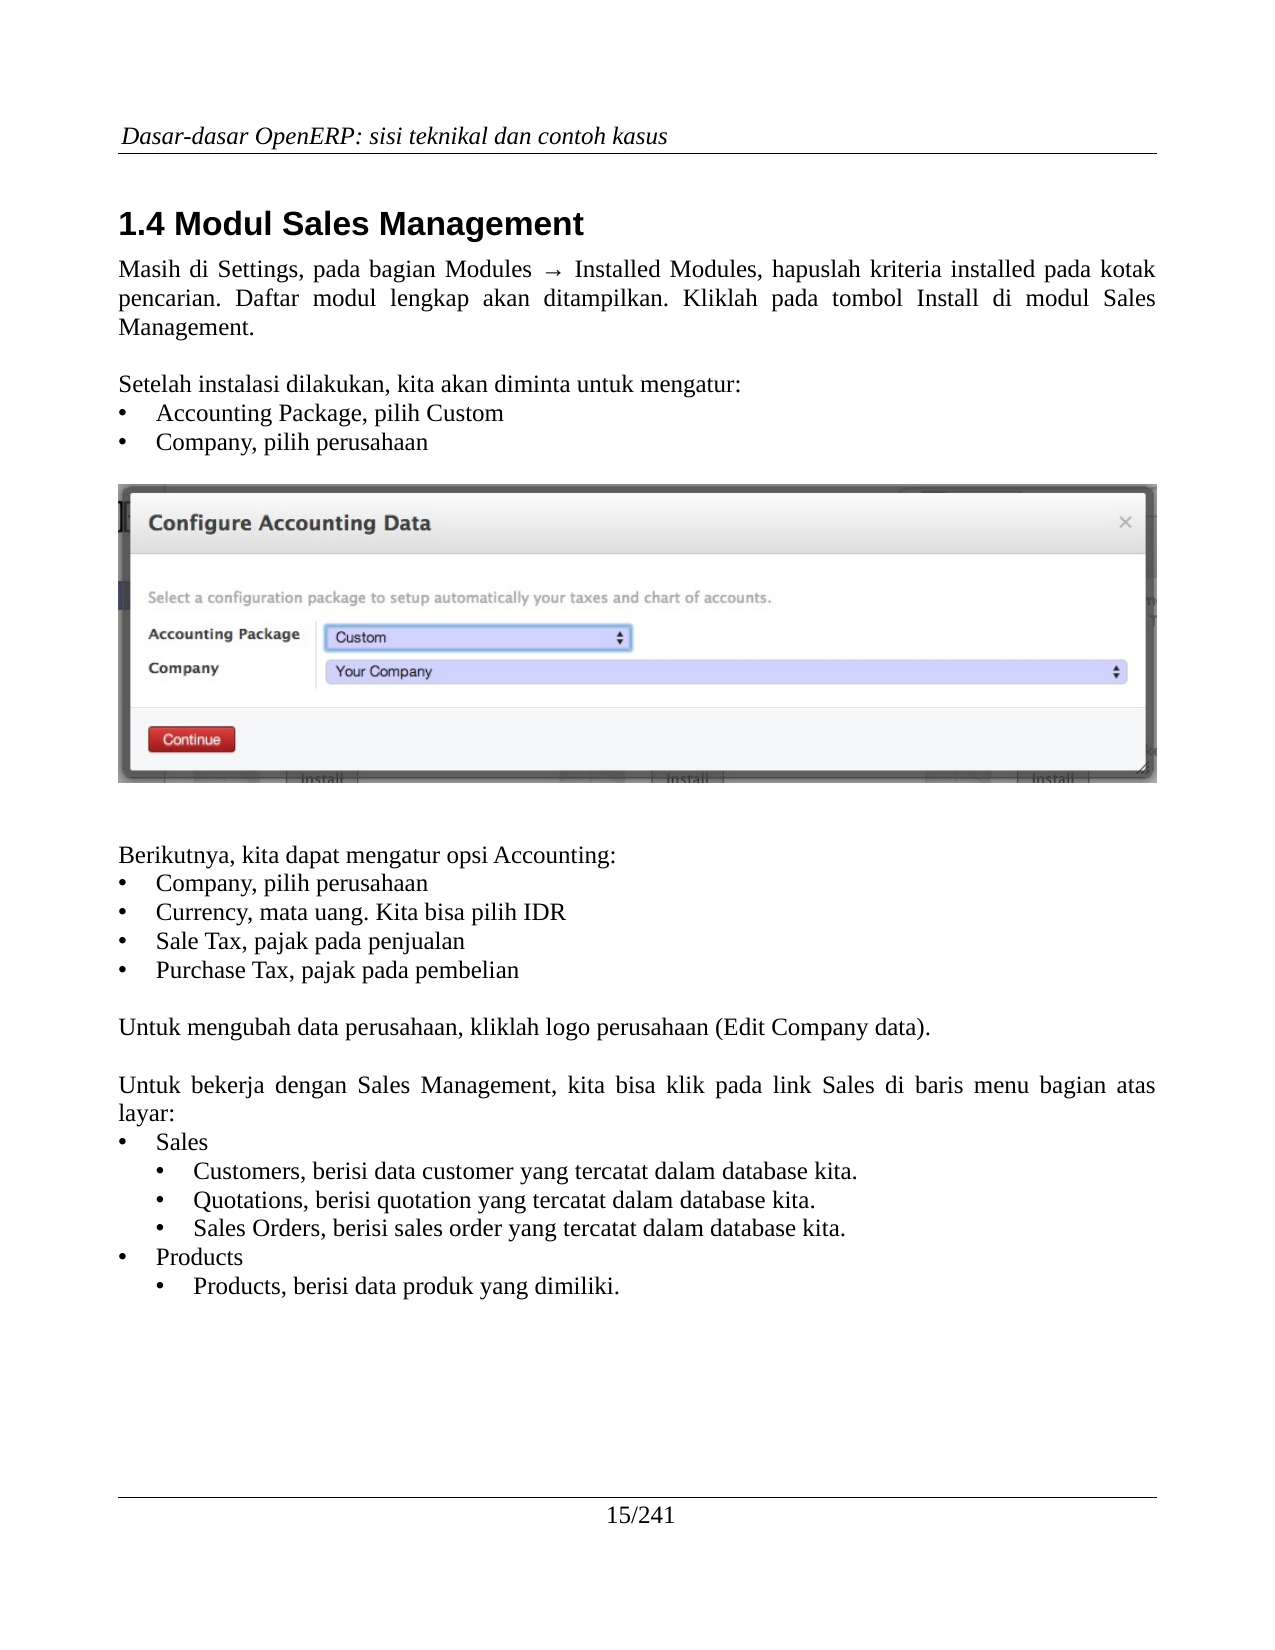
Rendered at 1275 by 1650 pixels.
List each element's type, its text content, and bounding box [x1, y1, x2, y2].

text Setelah instalasi dilakukan, kita akan diminta untuk mengatur: [118, 369, 1157, 398]
list Sales Orders, berisi sales order yang tercatat dalam database kita. [156, 1213, 1157, 1242]
picture [118, 484, 1157, 783]
text Berikutnya, kita dapat mengatur opsi Accounting: [118, 840, 1157, 868]
list Sale Tax, pajak pada penjualan [118, 926, 1157, 955]
list Customers, berisi data customer yang tercatat dalam database kita. [156, 1156, 1157, 1185]
list Sales [118, 1127, 1157, 1156]
subtitle 1.4 Modul Sales Management [118, 203, 1157, 242]
list Company, pilih perusahaan [118, 868, 1157, 897]
list Products [118, 1242, 1157, 1271]
text Masih di Settings, pada bagian Modules → Installed Modules, hapuslah kriteria installed pada kotak pencarian. Daftar modul lengkap akan ditampilkan. Kliklah pada tombol Install di modul Sales Management. [118, 254, 1157, 341]
list Accounting Package, pilih Custom [118, 398, 1157, 427]
list Products, berisi data produk yang dimiliki. [156, 1271, 1157, 1300]
list Currency, mata uang. Kita bisa pilih IDR [118, 897, 1157, 926]
list Purchase Tax, pajak pada pembelian [118, 955, 1157, 983]
list Quotations, berisi quotation yang tercatat dalam database kita. [156, 1185, 1157, 1213]
list Company, pilih perusahaan [118, 427, 1157, 456]
text Untuk bekerja dengan Sales Management, kita bisa klik pada link Sales di baris menu bagian atas layar: [118, 1070, 1157, 1127]
text Untuk mengubah data perusahaan, kliklah logo perusahaan (Edit Company data). [118, 1012, 1157, 1041]
